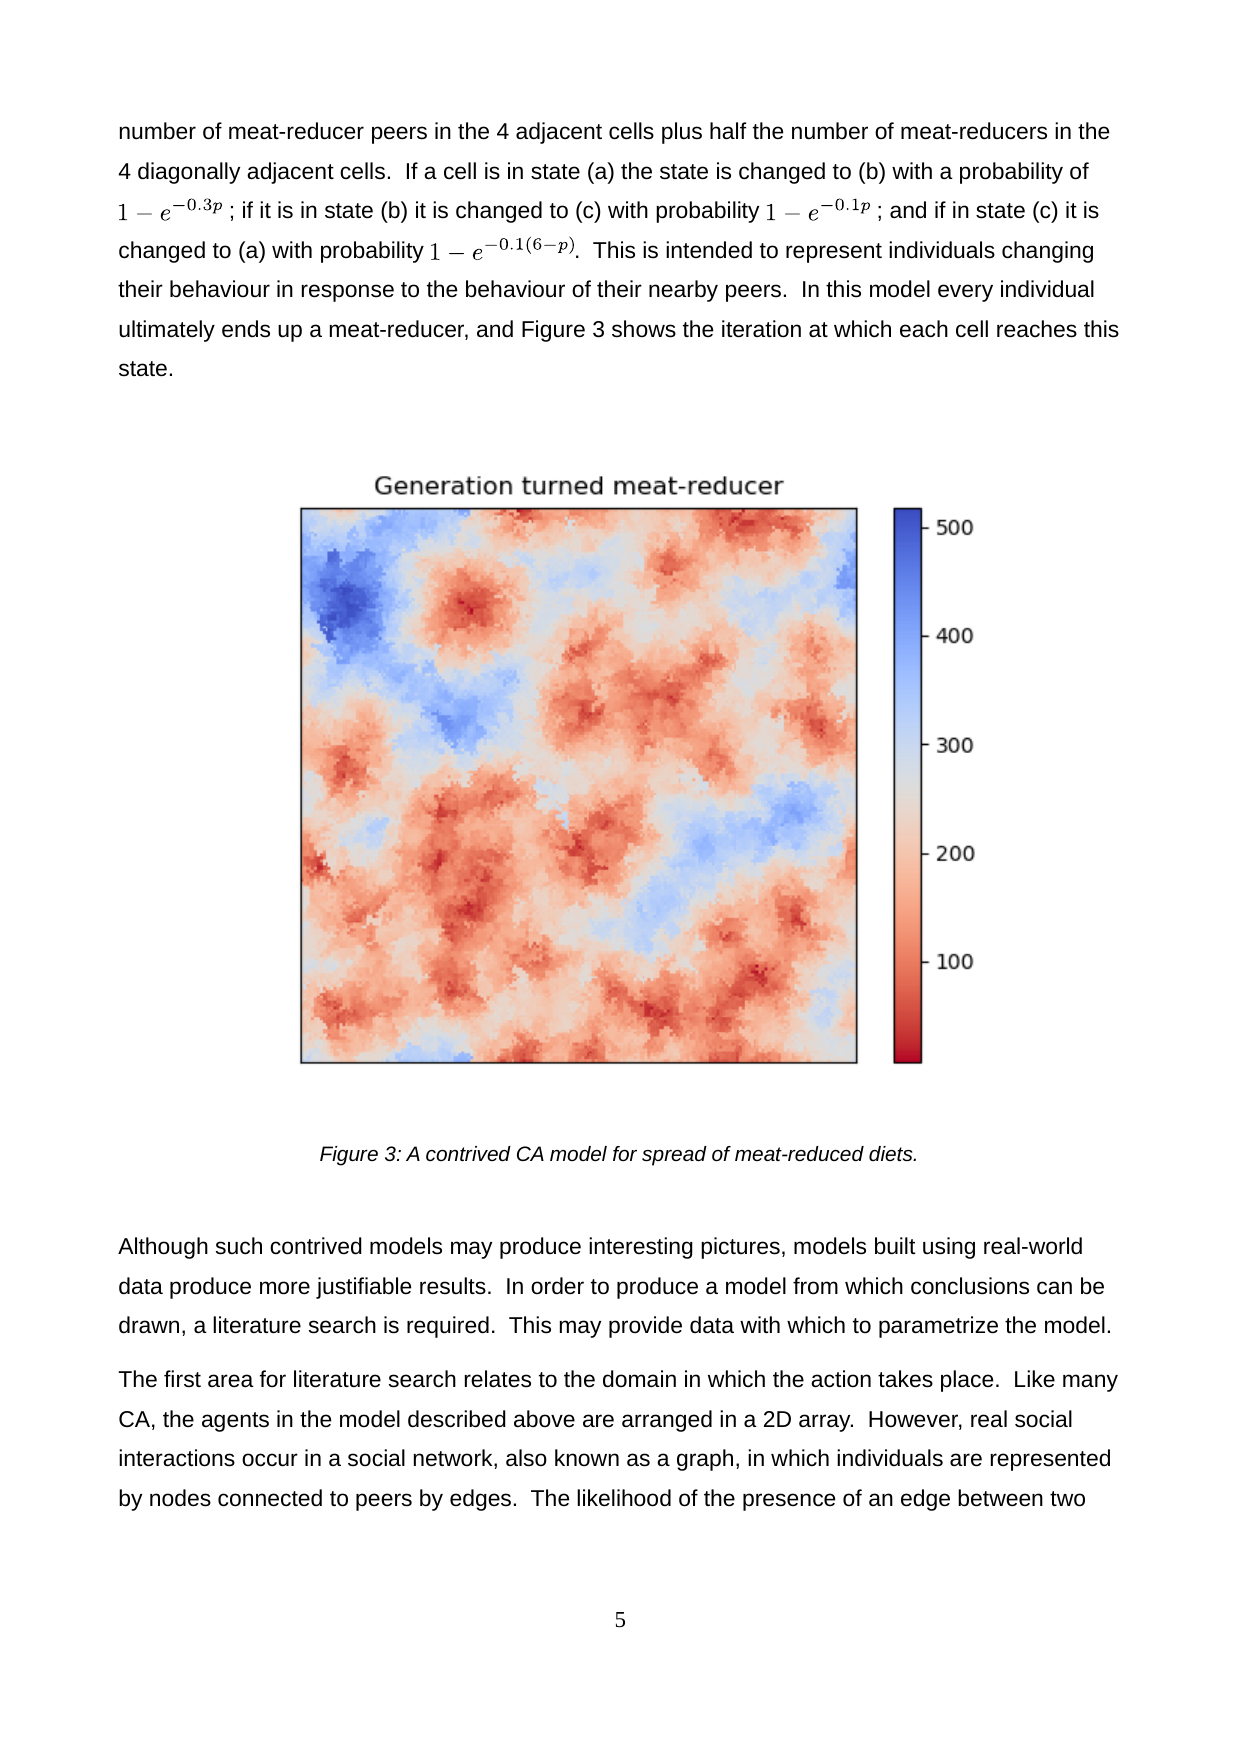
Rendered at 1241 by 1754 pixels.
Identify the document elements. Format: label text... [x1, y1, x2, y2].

text Figure 3: A contrived CA model for spread of meat-reduced diets. [140, 1142, 1100, 1166]
picture [140, 421, 1100, 1142]
text Although such contrived models may produce interesting pictures, models built using real-world data produce more justifiable results. In order to produce a model from which conclusions can be drawn, a literature search is required. This may provide data with which to parametrize the model. [118, 1233, 1122, 1338]
text The first area for literature search relates to the domain in which the action takes place. Like many CA, the agents in the model described above are arranged in a 2D array. However, real social interactions occur in a social network, also known as a graph, in which individuals are represented by nodes connected to peers by edges. The likelihood of the presence of an edge between two [118, 1366, 1122, 1511]
text number of meat-reducer peers in the 4 adjacent cells plus half the number of meat-reducers in the 4 diagonally adjacent cells. If a cell is in state (a) the state is changed to (b) with a probability of ; if it is in state (b) it is changed to (c) with probability ; and if in state (c) it is changed to (a) with probability . This is intended to represent individuals changing their behaviour in response to the behaviour of their nearby peers. In this model every individual ultimately ends up a meat-reducer, and Figure 3 shows the iteration at which each cell reaches this state. [118, 118, 1122, 381]
